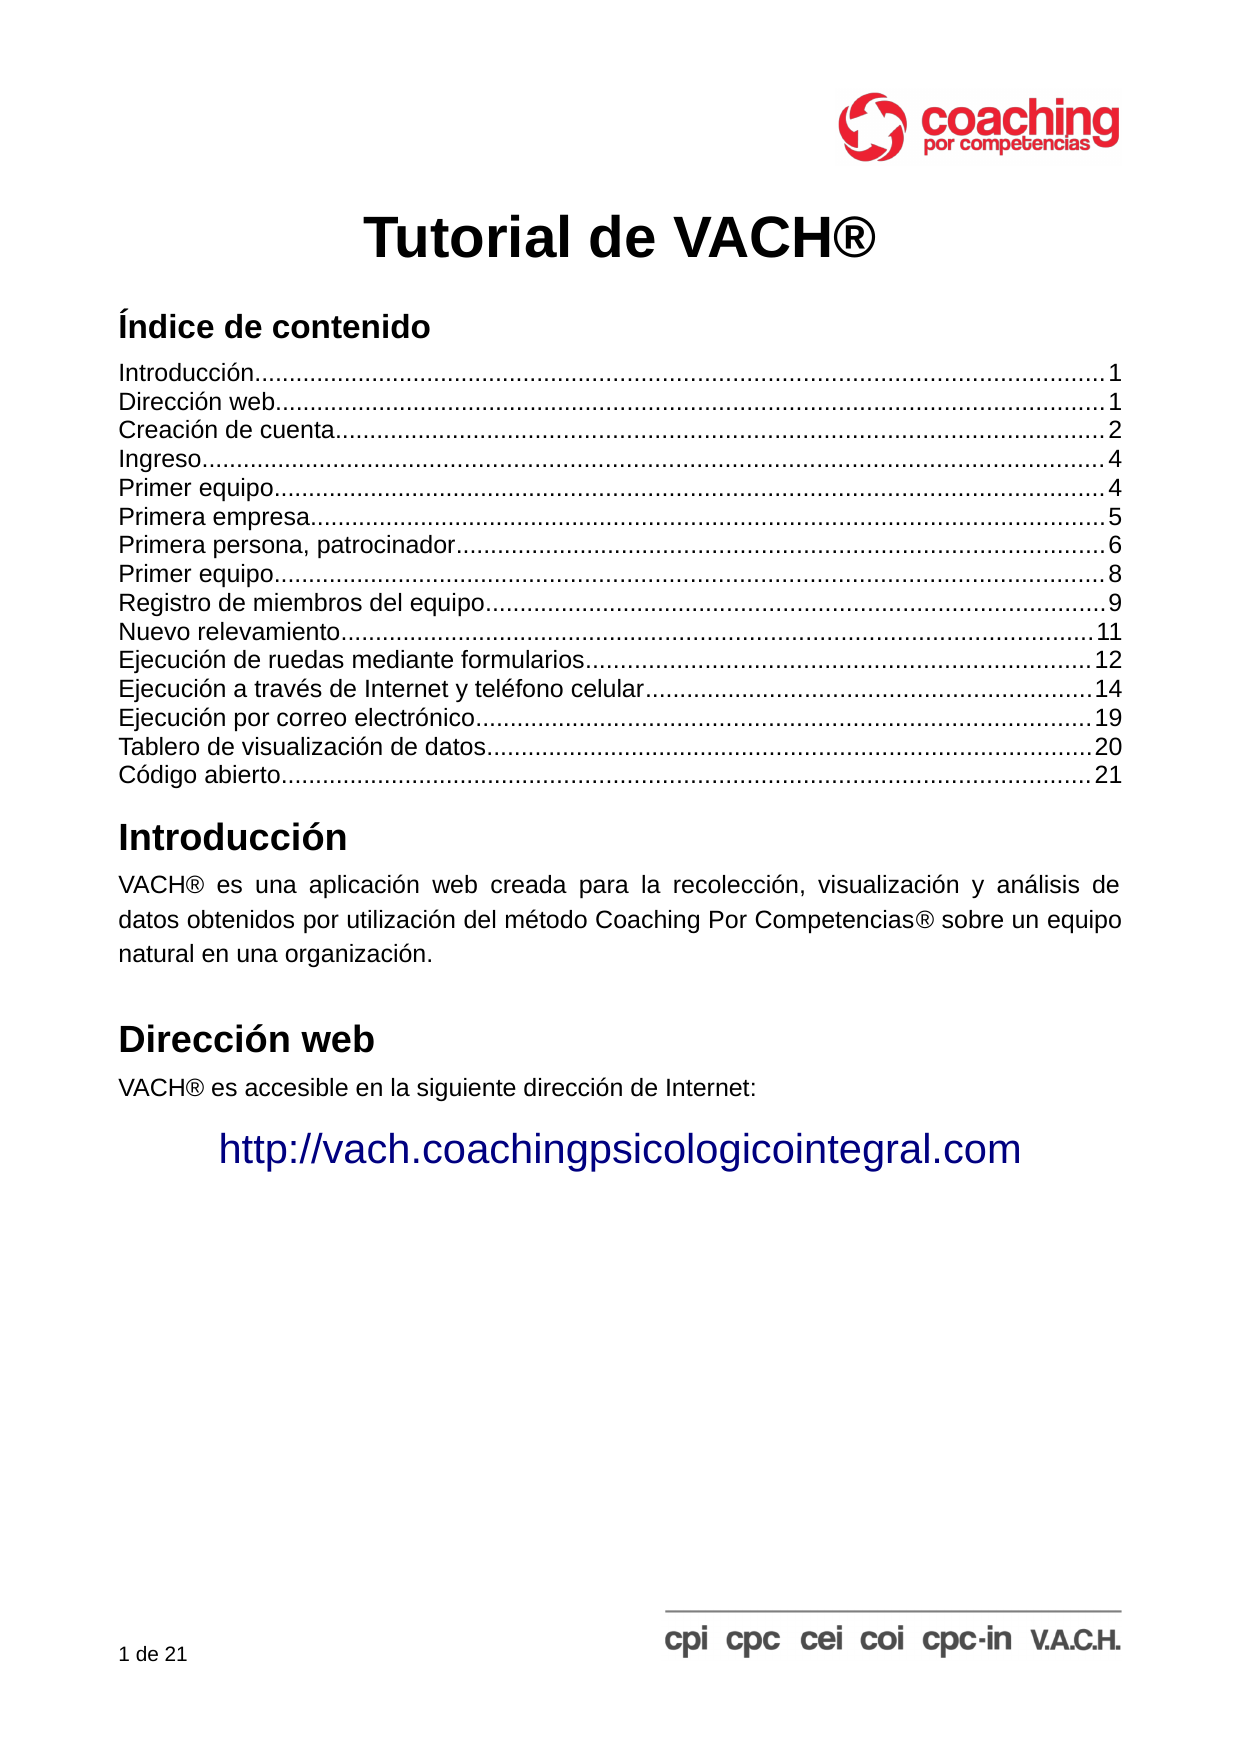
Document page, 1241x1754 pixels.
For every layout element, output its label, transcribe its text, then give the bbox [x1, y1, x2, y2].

picture [834, 88, 1123, 166]
text http://vach.coachingpsicologicointegral.com [118, 1125, 1122, 1173]
text Primer equipo 8 [118, 559, 1122, 588]
picture [661, 1609, 1123, 1661]
text Código abierto 21 [118, 761, 1122, 789]
text Ingreso 4 [118, 444, 1122, 473]
text Ejecución a través de Internet y teléfono celular 14 [118, 674, 1122, 703]
text Tablero de visualización de datos 20 [118, 732, 1122, 761]
title Tutorial de VACH® [118, 202, 1122, 269]
subtitle Índice de contenido [118, 307, 1122, 346]
text Nuevo relevamiento 11 [118, 617, 1122, 646]
text Primera persona, patrocinador 6 [118, 531, 1122, 559]
text Ejecución por correo electrónico 19 [118, 703, 1122, 732]
text Registro de miembros del equipo 9 [118, 588, 1122, 617]
text Primera empresa 5 [118, 502, 1122, 531]
text Creación de cuenta 2 [118, 416, 1122, 444]
text Dirección web 1 [118, 387, 1122, 416]
text VACH® es una aplicación web creada para la recolección, visualización y análisis de datos obtenidos por utilización del método Coaching Por Competencias® sobre un equipo natural en una organización. [118, 870, 1122, 968]
text Introducción 1 [118, 358, 1122, 387]
text Primer equipo 4 [118, 473, 1122, 502]
text Ejecución de ruedas mediante formularios 12 [118, 646, 1122, 674]
subtitle Dirección web [118, 1017, 1122, 1060]
text VACH® es accesible en la siguiente dirección de Internet: [118, 1073, 1122, 1101]
subtitle Introducción [118, 814, 1122, 858]
